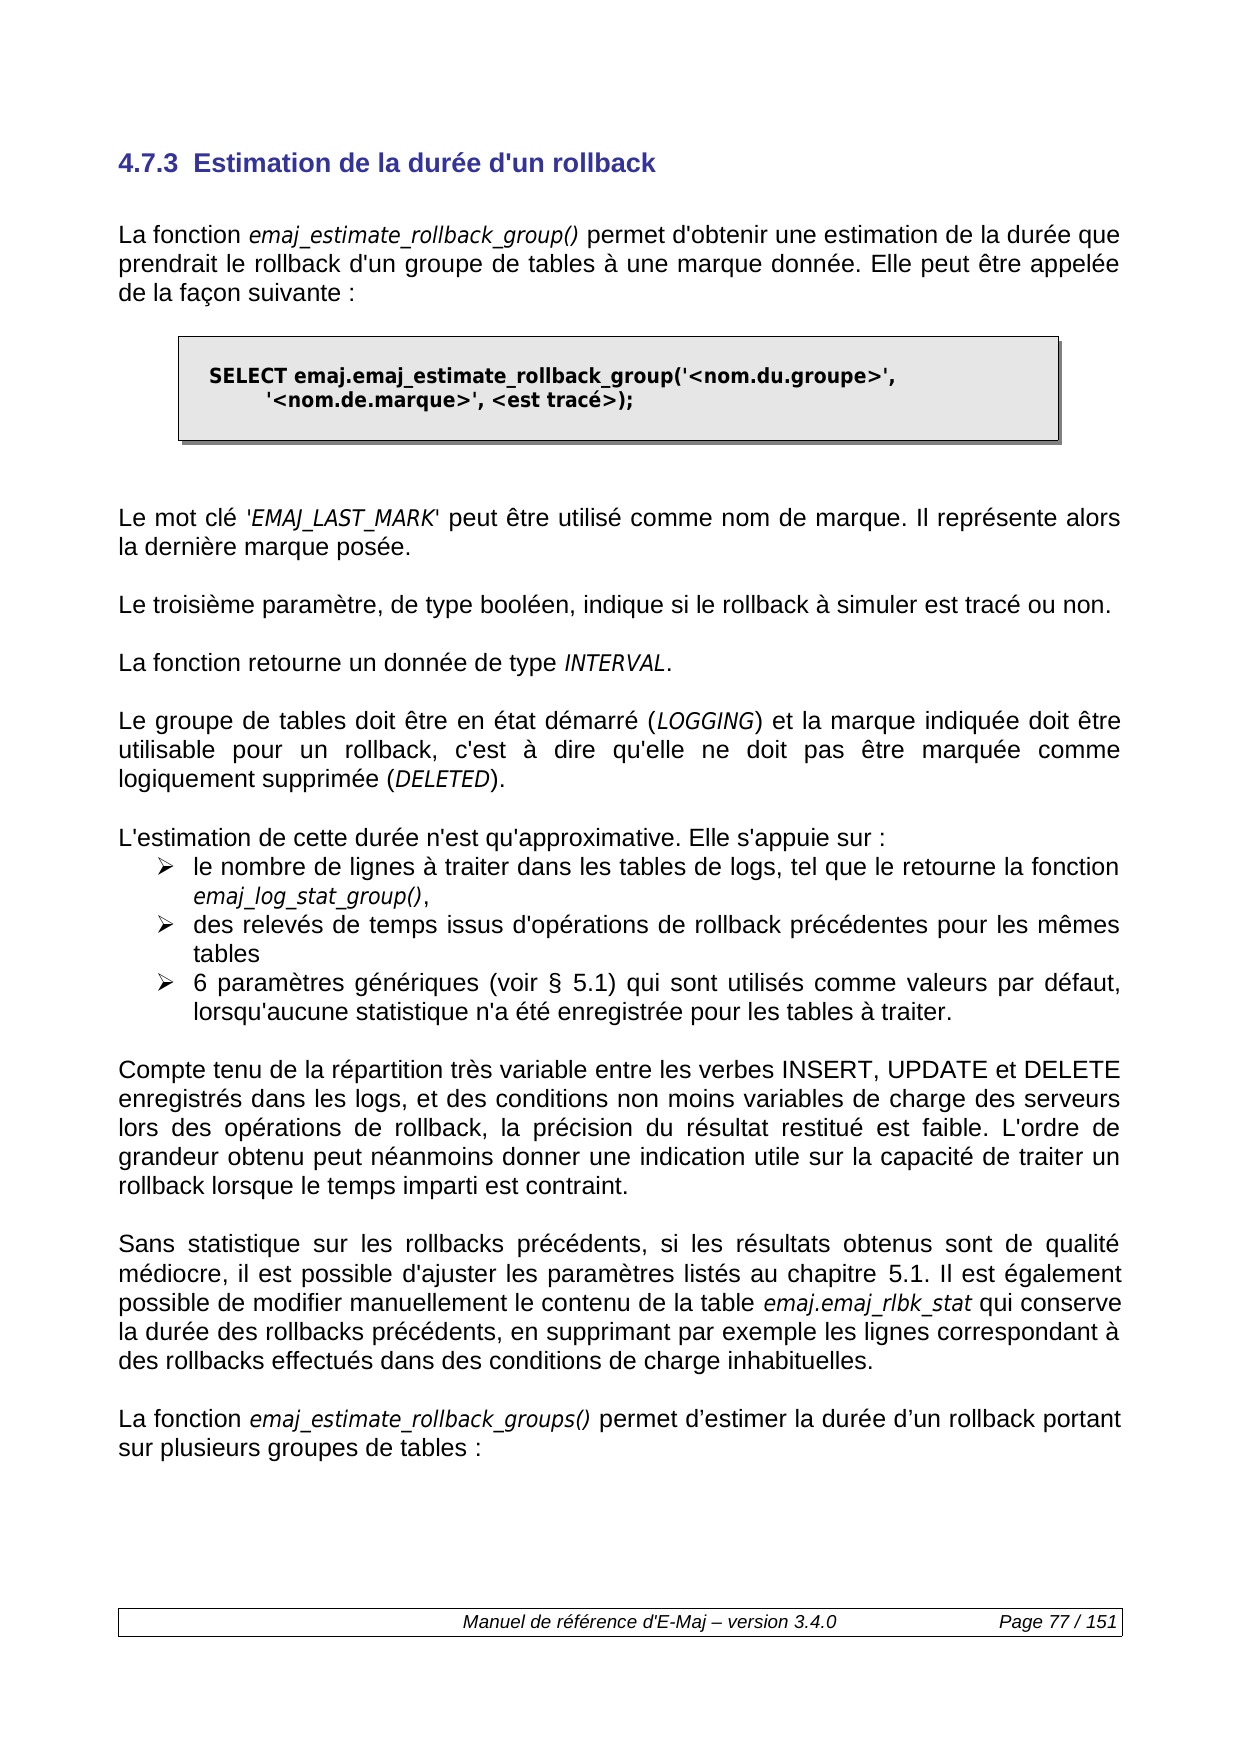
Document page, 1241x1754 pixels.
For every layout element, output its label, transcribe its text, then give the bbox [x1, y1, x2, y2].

text La fonction emaj_estimate_rollback_groups() permet d’estimer la durée d’un rollback portant sur plusieurs groupes de tables : [118, 1404, 1122, 1462]
list le nombre de lignes à traiter dans les tables de logs, tel que le retourne la fonction emaj_log_stat_group(), [156, 852, 1122, 910]
text SELECT emaj.emaj_estimate_rollback_group('<nom.du.groupe>', [179, 361, 1058, 385]
text Le troisième paramètre, de type booléen, indique si le rollback à simuler est tracé ou non. [118, 590, 1122, 619]
subtitle Estimation de la durée d'un rollback [118, 147, 1122, 178]
list des relevés de temps issus d'opérations de rollback précédentes pour les mêmes tables [156, 910, 1122, 968]
text '<nom.de.marque>', <est tracé>); [179, 385, 1058, 409]
text Sans statistique sur les rollbacks précédents, si les résultats obtenus sont de qualité médiocre, il est possible d'ajuster les paramètres listés au chapitre 5.1. Il est également possible de modifier manuellement le contenu de la table emaj.emaj_rlbk_stat qui conserve la durée des rollbacks précédents, en supprimant par exemple les lignes correspondant à des rollbacks effectués dans des conditions de charge inhabituelles. [118, 1229, 1122, 1375]
text Le mot clé 'EMAJ_LAST_MARK' peut être utilisé comme nom de marque. Il représente alors la dernière marque posée. [118, 503, 1122, 561]
text L'estimation de cette durée n'est qu'approximative. Elle s'appuie sur : [118, 822, 1122, 852]
text La fonction retourne un donnée de type INTERVAL. [118, 648, 1122, 677]
text La fonction emaj_estimate_rollback_group() permet d'obtenir une estimation de la durée que prendrait le rollback d'un groupe de tables à une marque donnée. Elle peut être appelée de la façon suivante : [118, 220, 1122, 307]
list 6 paramètres génériques (voir § 5.1) qui sont utilisés comme valeurs par défaut, lorsqu'aucune statistique n'a été enregistrée pour les tables à traiter. [156, 968, 1122, 1026]
text Compte tenu de la répartition très variable entre les verbes INSERT, UPDATE et DELETE enregistrés dans les logs, et des conditions non moins variables de charge des serveurs lors des opérations de rollback, la précision du résultat restitué est faible. L'ordre de grandeur obtenu peut néanmoins donner une indication utile sur la capacité de traiter un rollback lorsque le temps imparti est contraint. [118, 1055, 1122, 1200]
text Le groupe de tables doit être en état démarré (LOGGING) et la marque indiquée doit être utilisable pour un rollback, c'est à dire qu'elle ne doit pas être marquée comme logiquement supprimée (DELETED). [118, 706, 1122, 793]
